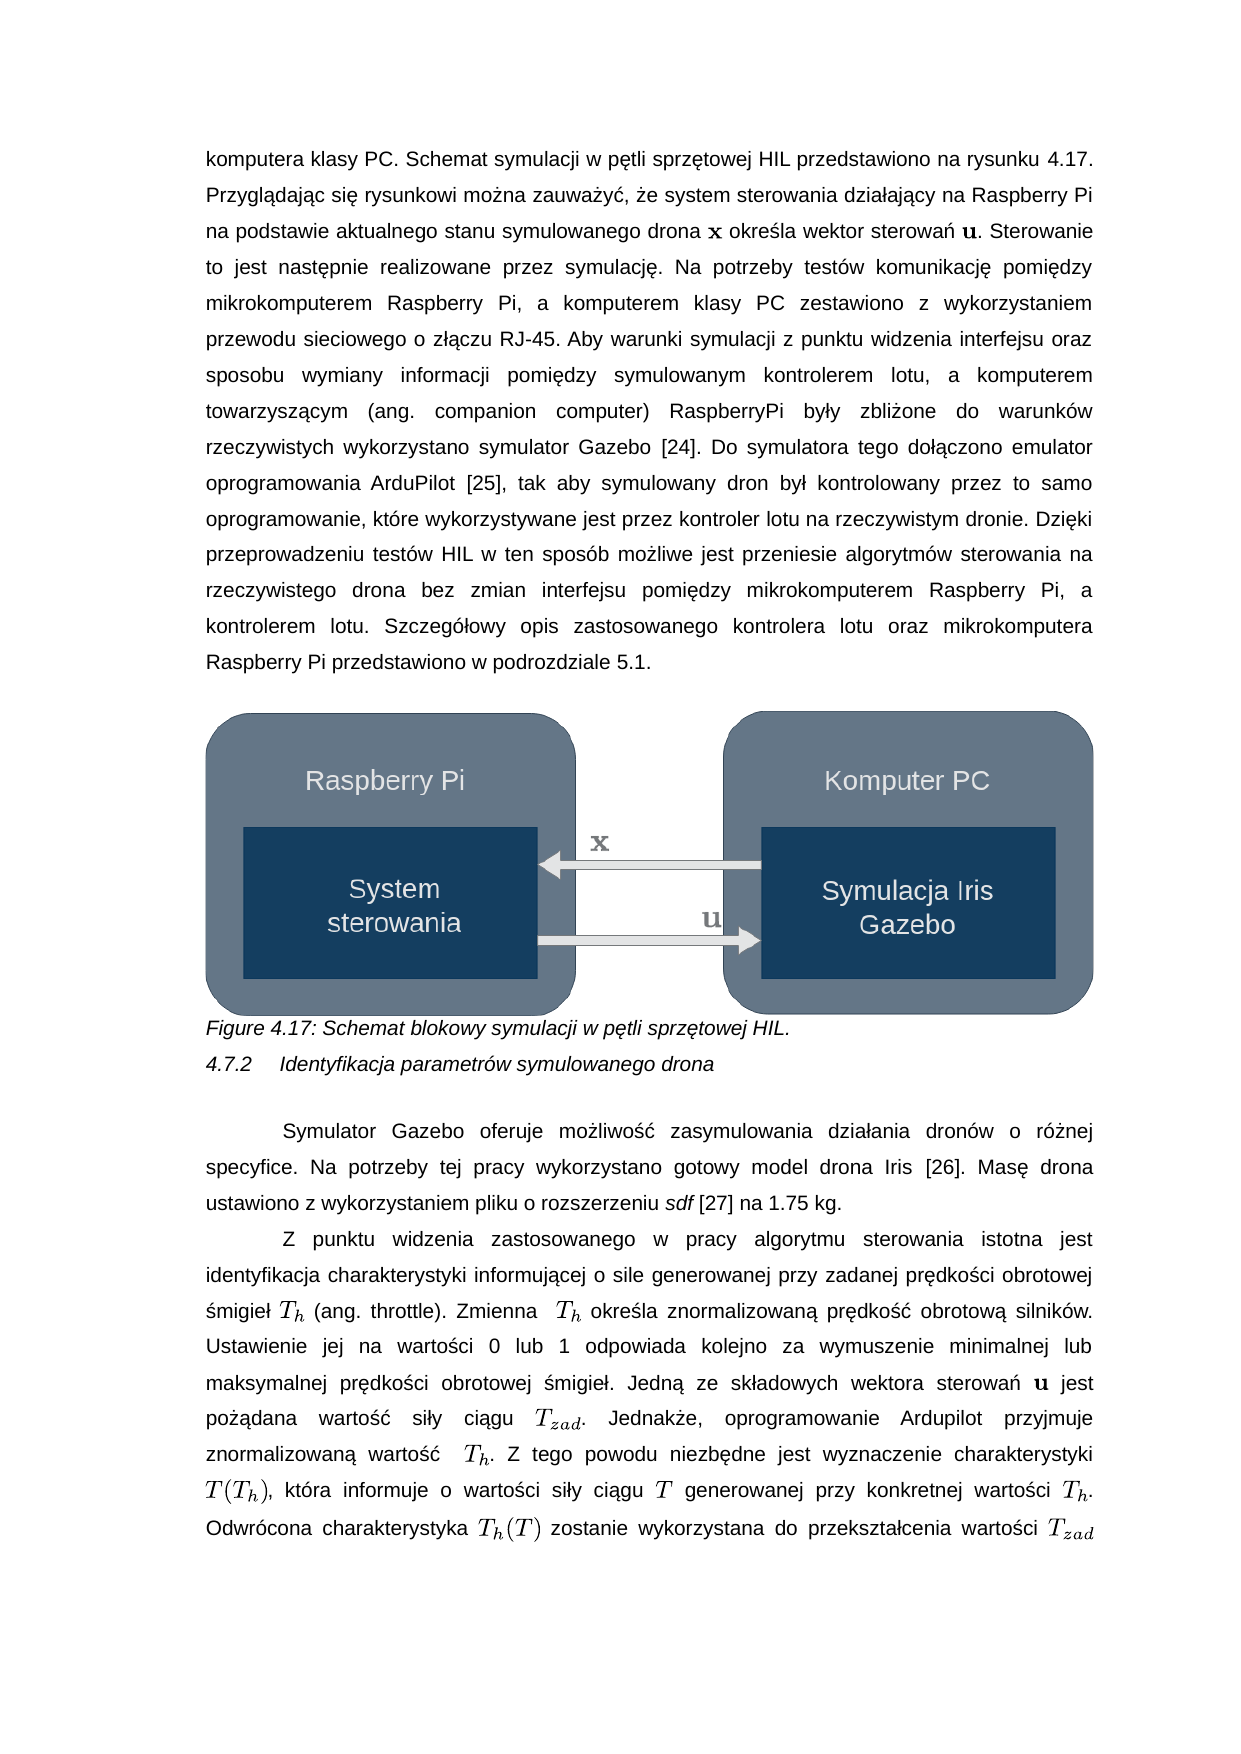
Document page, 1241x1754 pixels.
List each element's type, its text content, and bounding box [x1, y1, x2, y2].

subtitle [206, 698, 1093, 711]
text komputera klasy PC. Schemat symulacji w pętli sprzętowej HIL przedstawiono na rysunku 4.17. Przyglądając się rysunkowi można zauważyć, że system sterowania działający na Raspberry Pi na podstawie aktualnego stanu symulowanego drona określa wektor sterowań . Sterowanie to jest następnie realizowane przez symulację. Na potrzeby testów komunikację pomiędzy mikrokomputerem Raspberry Pi, a komputerem klasy PC zestawiono z wykorzystaniem przewodu sieciowego o złączu RJ-45. Aby warunki symulacji z punktu widzenia interfejsu oraz sposobu wymiany informacji pomiędzy symulowanym kontrolerem lotu, a komputerem towarzyszącym (ang. companion computer) RaspberryPi były zbliżone do warunków rzeczywistych wykorzystano symulator Gazebo [24]. Do symulatora tego dołączono emulator oprogramowania ArduPilot [25], tak aby symulowany dron był kontrolowany przez to samo oprogramowanie, które wykorzystywane jest przez kontroler lotu na rzeczywistym dronie. Dzięki przeprowadzeniu testów HIL w ten sposób możliwe jest przeniesie algorytmów sterowania na rzeczywistego drona bez zmian interfejsu pomiędzy mikrokomputerem Raspberry Pi, a kontrolerem lotu. Szczegółowy opis zastosowanego kontrolera lotu oraz mikrokomputera Raspberry Pi przedstawiono w podrozdziale 5.1. [206, 147, 1093, 674]
text Symulator Gazebo oferuje możliwość zasymulowania działania dronów o różnej specyfice. Na potrzeby tej pracy wykorzystano gotowy model drona Iris [26]. Masę drona ustawiono z wykorzystaniem pliku o rozszerzeniu sdf [27] na 1.75 kg. [206, 1119, 1093, 1214]
text Figure 4.17: Schemat blokowy symulacji w pętli sprzętowej HIL. [206, 1016, 1093, 1039]
text Z punktu widzenia zastosowanego w pracy algorytmu sterowania istotna jest identyfikacja charakterystyki informującej o sile generowanej przy zadanej prędkości obrotowej śmigieł (ang. throttle). Zmienna określa znormalizowaną prędkość obrotową silników. Ustawienie jej na wartości 0 lub 1 odpowiada kolejno za wymuszenie minimalnej lub maksymalnej prędkości obrotowej śmigieł. Jedną ze składowych wektora sterowań jest pożądana wartość siły ciągu . Jednakże, oprogramowanie Ardupilot przyjmuje znormalizowaną wartość . Z tego powodu niezbędne jest wyznaczenie charakterystyki , która informuje o wartości siły ciągu generowanej przy konkretnej wartości . Odwrócona charakterystyka zostanie wykorzystana do przekształcenia wartości [206, 1227, 1093, 1542]
picture [205, 711, 1094, 1016]
subtitle Identyfikacja parametrów symulowanego drona [206, 1039, 1093, 1076]
